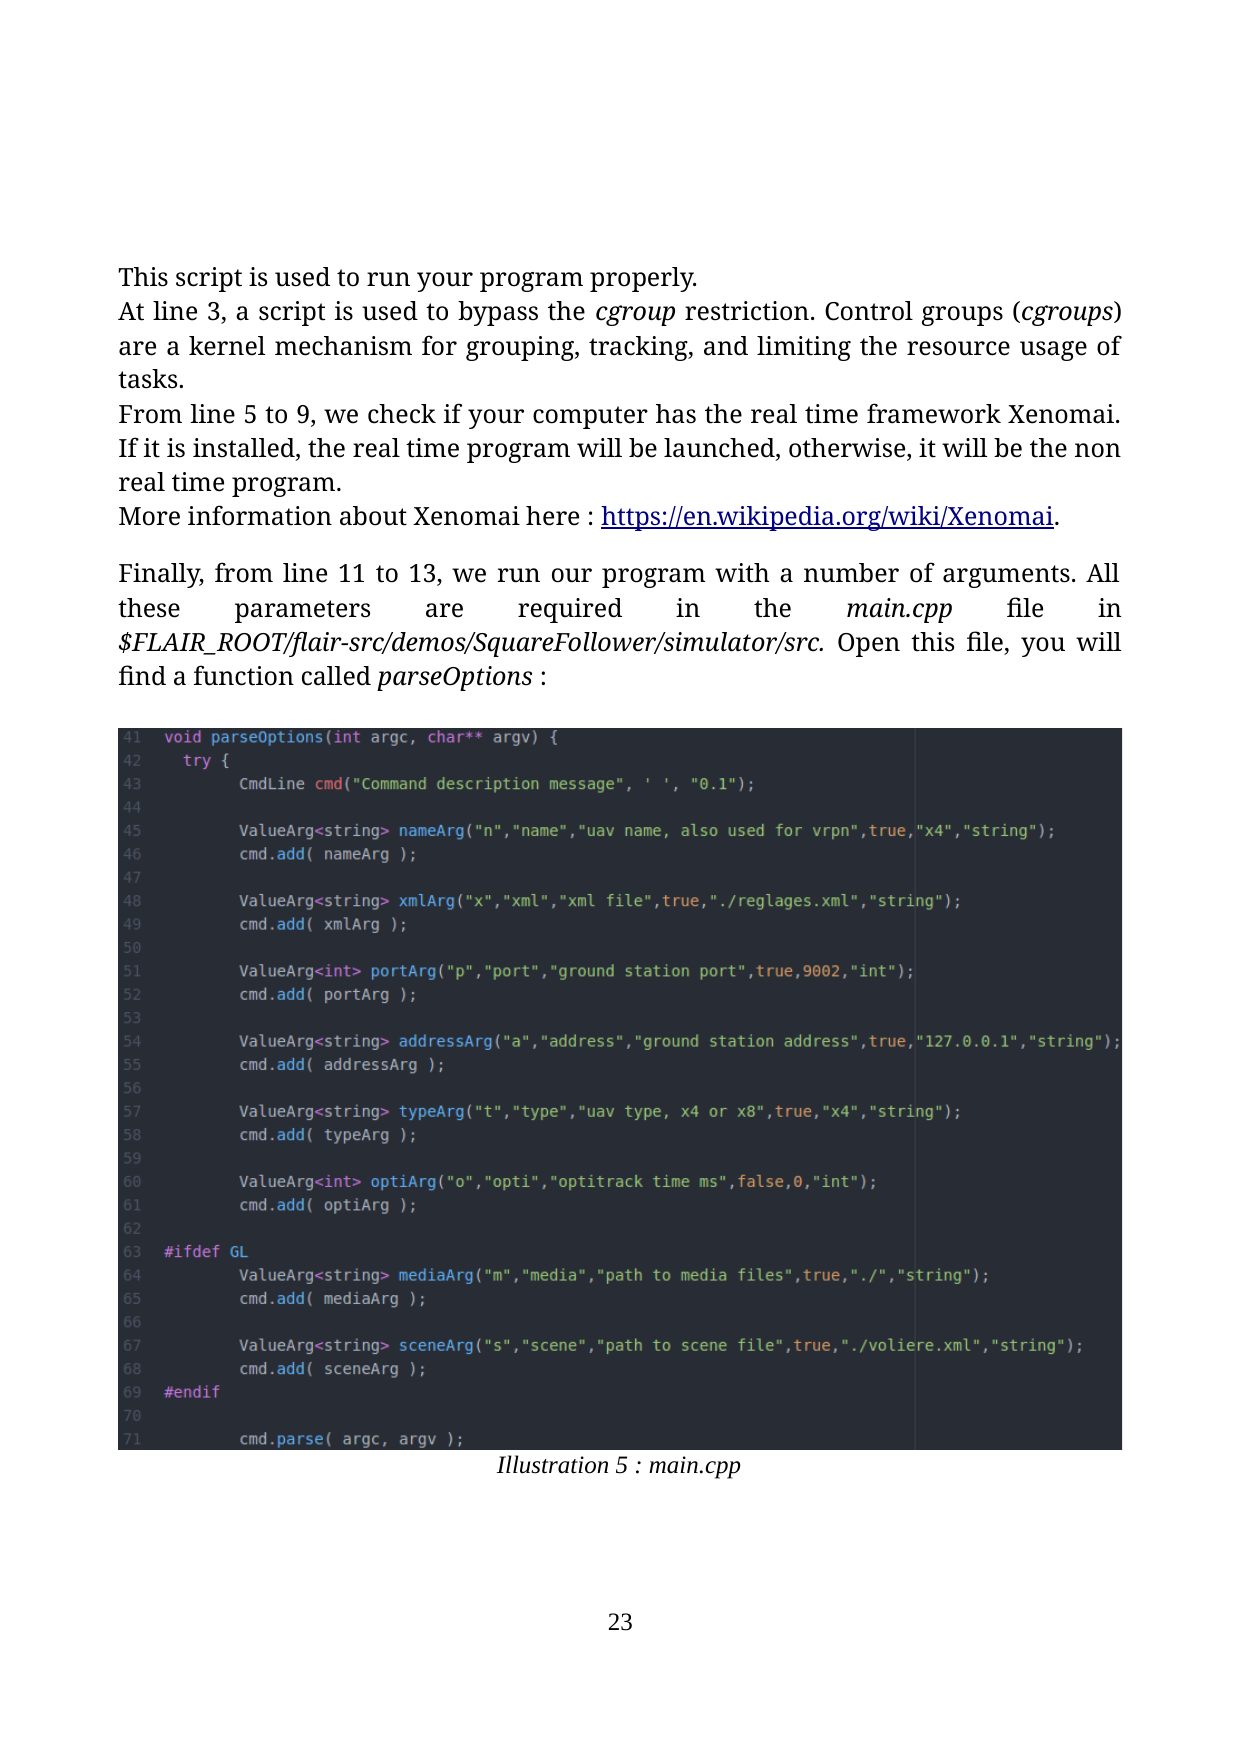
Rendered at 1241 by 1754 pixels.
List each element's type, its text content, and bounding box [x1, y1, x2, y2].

text At line 3, a script is used to bypass the cgroup restriction. Control groups (cgroups) are a kernel mechanism for grouping, tracking, and limiting the resource usage of tasks. [118, 294, 1122, 396]
text More information about Xenomai here : https://en.wikipedia.org/wiki/Xenomai. [118, 498, 1122, 532]
text This script is used to run your program properly. [118, 260, 1122, 294]
text From line 5 to 9, we check if your computer has the real time framework Xenomai. If it is installed, the real time program will be launched, otherwise, it will be the non real time program. [118, 396, 1122, 498]
text Finally, from line 11 to 13, we run our program with a number of arguments. All these parameters are required in the main.cpp file in $FLAIR_ROOT/flair-src/demos/SquareFollower/simulator/src. Open this file, you will find a function called parseOptions : [118, 556, 1122, 692]
text Illustration 5 : main.cpp [118, 1450, 1122, 1478]
picture [118, 728, 1123, 1450]
